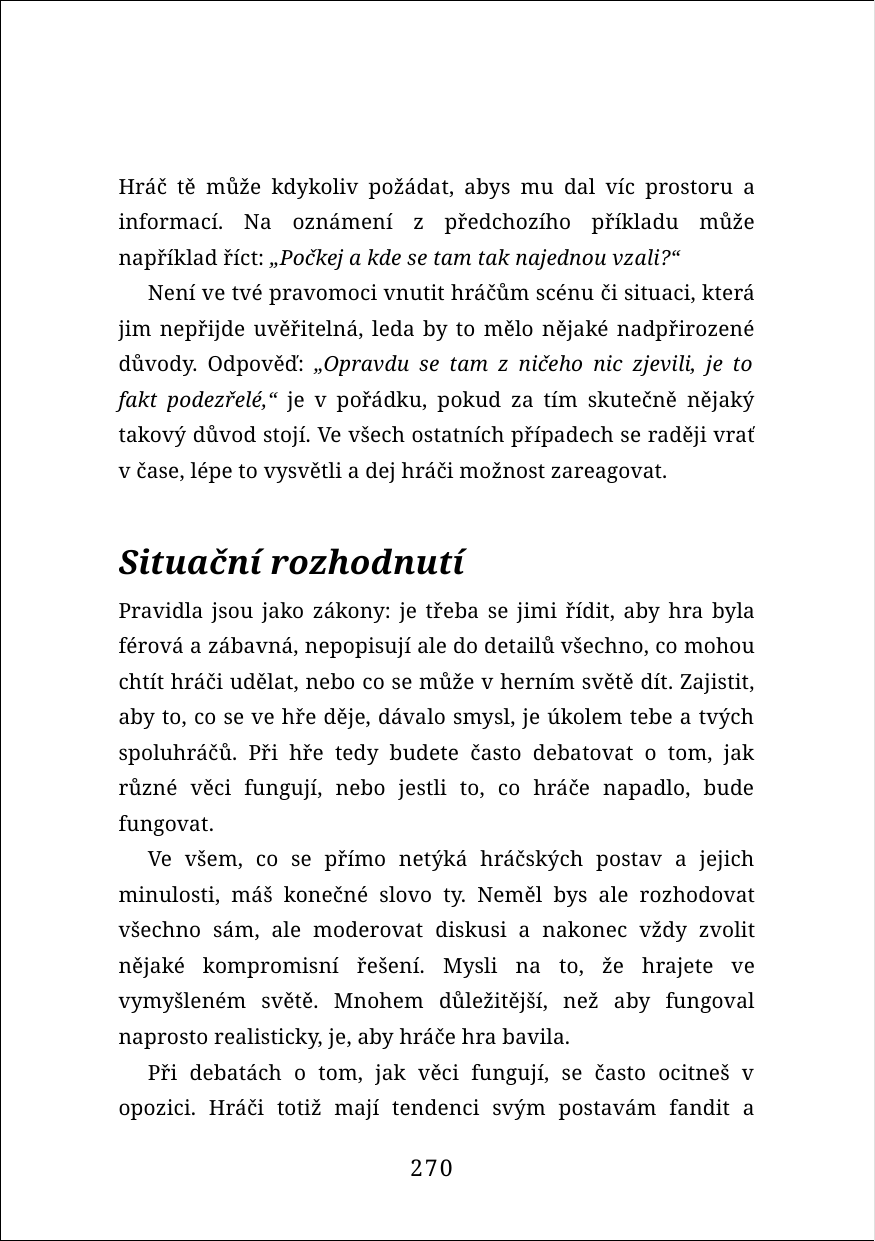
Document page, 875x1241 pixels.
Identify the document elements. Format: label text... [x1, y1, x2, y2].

text Hráč tě může kdykoliv požádat, abys mu dal víc prostoru a informací. Na oznámení z předchozího příkladu může například říct: „Počkej a kde se tam tak najednou vzali?“ Není ve tvé pravomoci vnutit hráčům scénu či situaci, která jim nepřijde uvěřitelná, leda by to mělo nějaké nadpřirozené důvody. Odpověď: „Opravdu se tam z ničeho nic zjevili, je to fakt podezřelé,“ je v pořádku, pokud za tím skutečně nějaký takový důvod stojí. Ve všech ostatních případech se raději vrať v čase, lépe to vysvětli a dej hráči možnost zareagovat. [118, 172, 756, 484]
text Pravidla jsou jako zákony: je třeba se jimi řídit, aby hra byla férová a zábavná, nepopisují ale do detailů všechno, co mohou chtít hráči udělat, nebo co se může v herním světě dít. Zajistit, aby to, co se ve hře děje, dávalo smysl, je úkolem tebe a tvých spoluhráčů. Při hře tedy budete často debatovat o tom, jak různé věci fungují, nebo jestli to, co hráče napadlo, bude fungovat. Ve všem, co se přímo netýká hráčských postav a jejich minulosti, máš konečné slovo ty. Neměl bys ale rozhodovat všechno sám, ale moderovat diskusi a nakonec vždy zvolit nějaké kompromisní řešení. Mysli na to, že hrajete ve vymyšleném světě. Mnohem důležitější, než aby fungoval naprosto realisticky, je, aby hráče hra bavila. Při debatách o tom, jak věci fungují, se často ocitneš v opozici. Hráči totiž mají tendenci svým postavám fandit a [118, 596, 756, 1122]
subtitle Situační rozhodnutí [118, 539, 756, 584]
